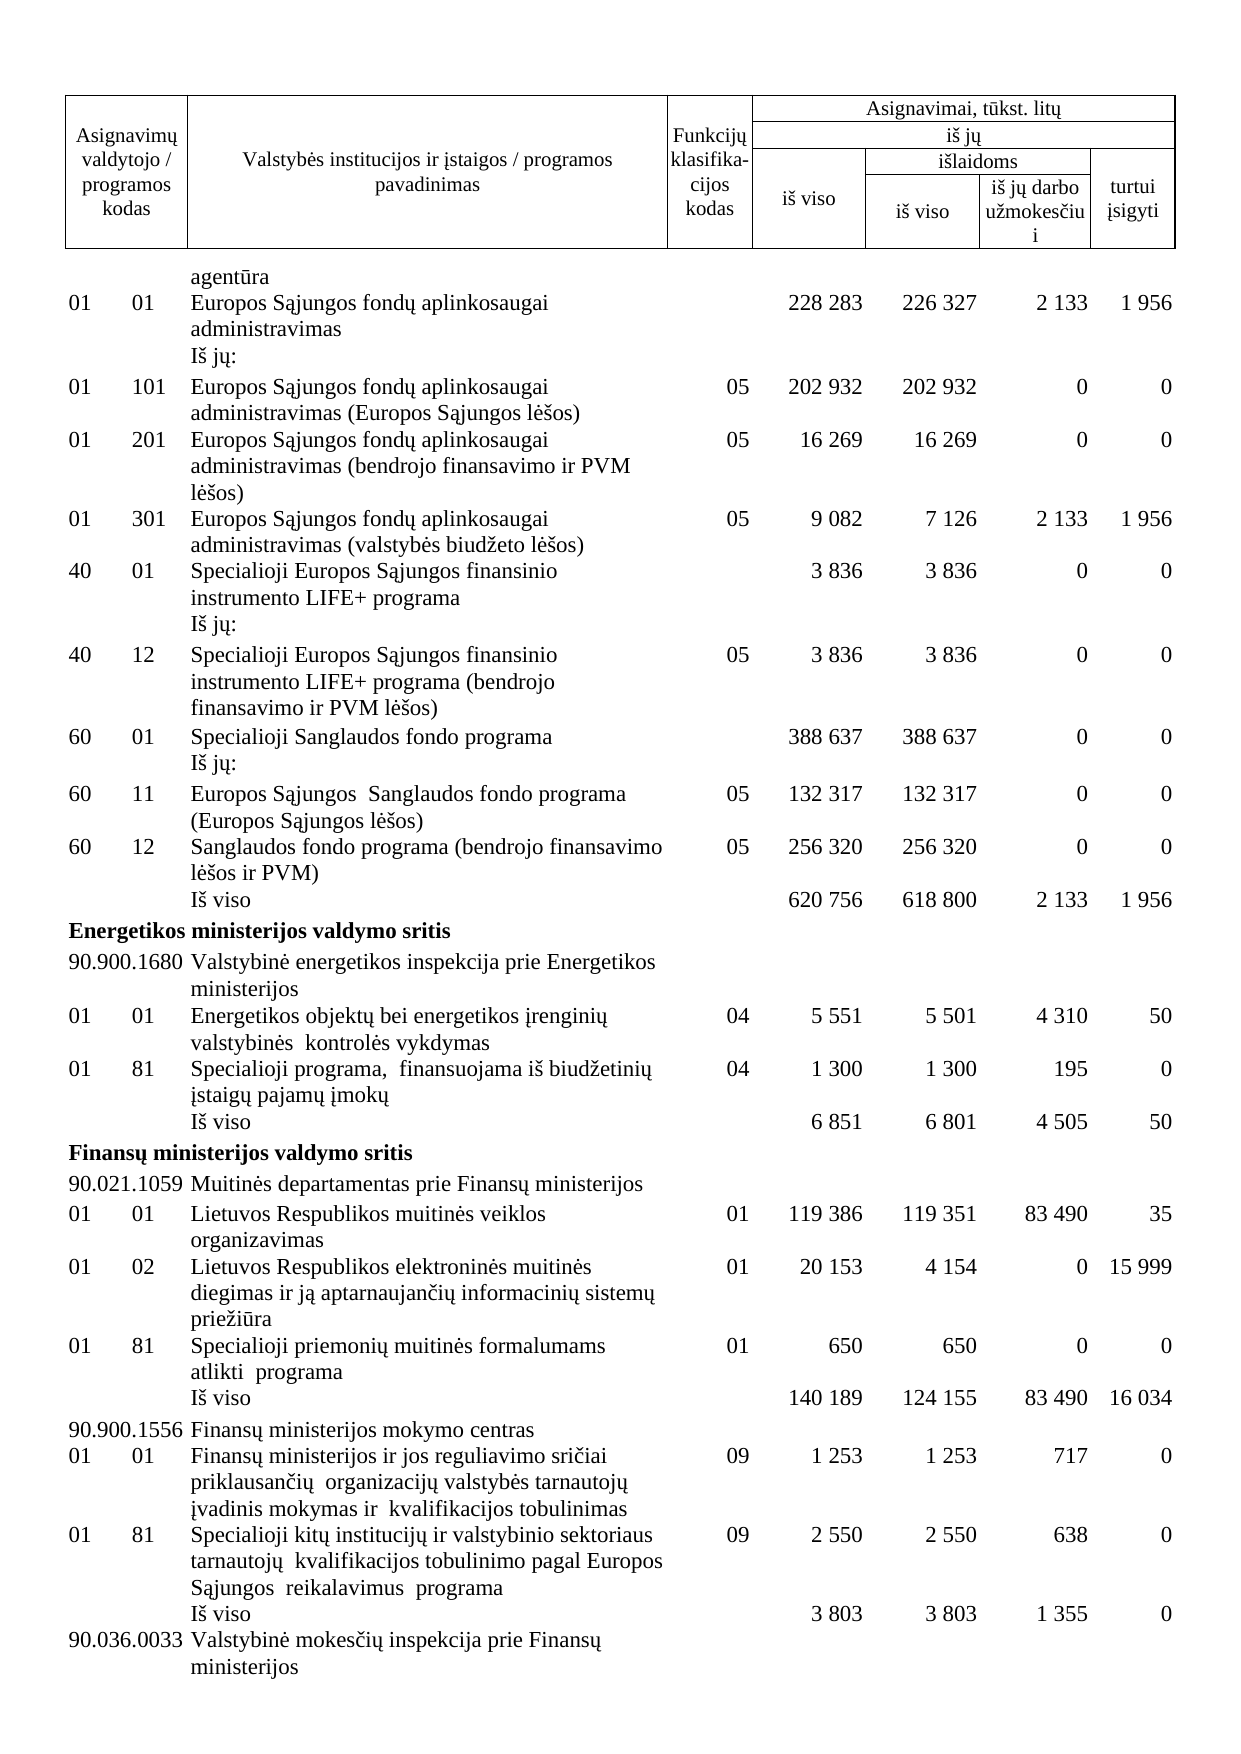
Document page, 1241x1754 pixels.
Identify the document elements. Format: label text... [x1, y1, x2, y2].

table_cell 202 932 [865, 373, 980, 426]
table_cell Europos Sąjungos Sanglaudos fondo programa (Europos Sąjungos lėšos) [188, 780, 667, 833]
table_cell 202 932 [752, 373, 865, 426]
table_cell 228 283 [752, 289, 865, 342]
table_cell 50 [1091, 1108, 1175, 1139]
table_cell 01 [667, 1253, 752, 1332]
table_cell 05 [667, 505, 752, 558]
table_cell 01 [65, 1003, 129, 1055]
table_cell 2 133 [980, 289, 1091, 342]
table_cell 3 836 [865, 642, 980, 723]
table_cell 132 317 [752, 780, 865, 833]
table_cell 140 189 [752, 1385, 865, 1416]
table_cell [129, 1385, 187, 1416]
table_cell Iš viso [188, 1600, 667, 1627]
table_header Funkcijų klasifika-cijos kodas [668, 96, 752, 247]
table_cell 0 [1091, 426, 1175, 505]
table_cell 12 [129, 642, 187, 723]
table_cell Specialioji programa, finansuojama iš biudžetinių įstaigų pajamų įmokų [188, 1055, 667, 1108]
table_cell [65, 749, 129, 780]
table_cell Europos Sąjungos fondų aplinkosaugai administravimas (bendrojo finansavimo ir PVM lėšos) [188, 426, 667, 505]
table_cell 0 [980, 780, 1091, 833]
table_cell 132 317 [865, 780, 980, 833]
table_header Asignavimai, tūkst. litų [753, 96, 1174, 121]
table_cell 01 [65, 426, 129, 505]
table_cell Valstybinė mokesčių inspekcija prie Finansų ministerijos [188, 1627, 667, 1679]
table_cell 01 [65, 373, 129, 426]
table_cell [129, 749, 187, 780]
table_cell 01 [129, 1200, 187, 1253]
table_cell 5 551 [752, 1003, 865, 1055]
table_cell 0 [980, 723, 1091, 749]
table_cell [980, 342, 1091, 373]
table_cell 2 550 [752, 1521, 865, 1600]
table_cell 1 300 [752, 1055, 865, 1108]
table_cell 40 [65, 558, 129, 610]
table_cell 6 801 [865, 1108, 980, 1139]
table_cell 01 [129, 558, 187, 610]
table_cell 119 386 [752, 1200, 865, 1253]
table_cell Iš jų: [188, 610, 667, 642]
table_header Valstybės institucijos ir įstaigos / programos pavadinimas [188, 96, 667, 247]
table_cell 0 [1091, 1442, 1175, 1521]
table_cell 40 [65, 642, 129, 723]
table_cell 0 [980, 373, 1091, 426]
table_cell Iš jų: [188, 342, 667, 373]
table_header Asignavimų valdytojo / programos kodas [66, 96, 187, 247]
table_cell 0 [980, 558, 1091, 610]
table_cell [667, 749, 752, 780]
table_cell turtui įsigyti [1091, 149, 1174, 247]
table_cell 90.021.1059 [65, 1170, 187, 1200]
table_cell [65, 1600, 129, 1627]
table_cell 101 [129, 373, 187, 426]
table_cell 1 300 [865, 1055, 980, 1108]
table_cell 50 [1091, 1003, 1175, 1055]
table_cell 09 [667, 1442, 752, 1521]
table_cell 01 [65, 1332, 129, 1384]
table_cell 05 [667, 373, 752, 426]
table_cell 124 155 [865, 1385, 980, 1416]
table_cell [980, 1170, 1091, 1200]
table_cell 6 851 [752, 1108, 865, 1139]
table_cell 83 490 [980, 1385, 1091, 1416]
table_cell [667, 1170, 752, 1200]
table_cell [865, 1416, 980, 1442]
table_cell 01 [65, 1055, 129, 1108]
table_cell 11 [129, 780, 187, 833]
table_cell 0 [1091, 642, 1175, 723]
table_cell 90.900.1680 [65, 948, 187, 1002]
table_cell [667, 1108, 752, 1139]
table_cell Iš viso [188, 1385, 667, 1416]
table_cell 12 [129, 833, 187, 886]
table_cell 09 [667, 1521, 752, 1600]
table_cell 9 082 [752, 505, 865, 558]
table_cell 81 [129, 1332, 187, 1384]
table_cell 16 269 [752, 426, 865, 505]
table_cell Specialioji priemonių muitinės formalumams atlikti programa [188, 1332, 667, 1384]
table_cell Valstybinė energetikos inspekcija prie Energetikos ministerijos [188, 948, 667, 1002]
table_cell 0 [1091, 723, 1175, 749]
table_cell 388 637 [865, 723, 980, 749]
table_cell 618 800 [865, 886, 980, 917]
table_cell 1 253 [752, 1442, 865, 1521]
table_cell 81 [129, 1521, 187, 1600]
table_cell Sanglaudos fondo programa (bendrojo finansavimo lėšos ir PVM) [188, 833, 667, 886]
table_cell [65, 263, 187, 289]
table_cell 3 836 [752, 558, 865, 610]
table_cell [129, 1600, 187, 1627]
table_cell [65, 610, 129, 642]
table_cell 3 836 [752, 642, 865, 723]
table_cell [1091, 749, 1175, 780]
table_cell 0 [1091, 1600, 1175, 1627]
table_cell 60 [65, 780, 129, 833]
table_cell [667, 886, 752, 917]
table_cell [667, 948, 752, 1002]
table_cell [667, 723, 752, 749]
table_cell 16 269 [865, 426, 980, 505]
table_cell 04 [667, 1003, 752, 1055]
table_cell 0 [980, 642, 1091, 723]
table_cell [752, 948, 865, 1002]
table_cell 2 550 [865, 1521, 980, 1600]
table_cell 0 [1091, 373, 1175, 426]
table_cell [980, 263, 1091, 289]
table_cell 388 637 [752, 723, 865, 749]
table_cell [865, 263, 980, 289]
table_cell [667, 263, 752, 289]
table_cell [65, 1385, 129, 1416]
table_cell [865, 948, 980, 1002]
table_cell Iš viso [188, 1108, 667, 1139]
table_cell 15 999 [1091, 1253, 1175, 1332]
table_cell 05 [667, 833, 752, 886]
table_cell [752, 1416, 865, 1442]
table_cell 226 327 [865, 289, 980, 342]
table_cell [1091, 948, 1175, 1002]
table_cell 01 [129, 723, 187, 749]
table_cell 20 153 [752, 1253, 865, 1332]
table_cell 0 [980, 426, 1091, 505]
table_cell 0 [980, 1253, 1091, 1332]
table_cell [65, 886, 129, 917]
table_cell Energetikos objektų bei energetikos įrenginių valstybinės kontrolės vykdymas [188, 1003, 667, 1055]
table_cell 195 [980, 1055, 1091, 1108]
table_cell [667, 1385, 752, 1416]
table_cell 01 [129, 289, 187, 342]
table_cell 05 [667, 426, 752, 505]
table_cell 620 756 [752, 886, 865, 917]
table_cell 60 [65, 723, 129, 749]
table_cell 1 956 [1091, 886, 1175, 917]
table_cell 0 [1091, 833, 1175, 886]
table_cell 4 154 [865, 1253, 980, 1332]
table_cell [1091, 1170, 1175, 1200]
table_cell 650 [865, 1332, 980, 1384]
table_cell 90.900.1556 [65, 1416, 187, 1442]
table_cell Energetikos ministerijos valdymo sritis [65, 917, 1175, 948]
table_cell [129, 342, 187, 373]
table_cell [129, 610, 187, 642]
table_cell 0 [1091, 780, 1175, 833]
table_cell 01 [129, 1442, 187, 1521]
table_cell 2 133 [980, 886, 1091, 917]
table_cell 01 [667, 1200, 752, 1253]
table_cell 256 320 [752, 833, 865, 886]
table_cell 301 [129, 505, 187, 558]
table_cell [1091, 342, 1175, 373]
table_cell 4 310 [980, 1003, 1091, 1055]
table_cell 02 [129, 1253, 187, 1332]
table_cell [752, 1627, 865, 1679]
table_cell 01 [129, 1003, 187, 1055]
table_cell [752, 610, 865, 642]
table_cell Finansų ministerijos mokymo centras [188, 1416, 667, 1442]
table_cell 3 803 [752, 1600, 865, 1627]
table_cell [1091, 263, 1175, 289]
table_cell 0 [1091, 1055, 1175, 1108]
table_cell [667, 1627, 752, 1679]
table_cell 0 [980, 833, 1091, 886]
table_cell Europos Sąjungos fondų aplinkosaugai administravimas (Europos Sąjungos lėšos) [188, 373, 667, 426]
table_cell 01 [65, 289, 129, 342]
table_cell [865, 1627, 980, 1679]
table_cell 01 [65, 1200, 129, 1253]
table_cell Specialioji kitų institucijų ir valstybinio sektoriaus tarnautojų kvalifikacijos tobulinimo pagal Europos Sąjungos reikalavimus programa [188, 1521, 667, 1600]
table_cell 83 490 [980, 1200, 1091, 1253]
table_cell 717 [980, 1442, 1091, 1521]
table_cell [65, 342, 129, 373]
table_cell agentūra [188, 263, 667, 289]
table_cell [980, 1416, 1091, 1442]
table_cell [129, 1108, 187, 1139]
table_cell iš jų [753, 122, 1174, 148]
table_cell Specialioji Sanglaudos fondo programa [188, 723, 667, 749]
table_cell [980, 1627, 1091, 1679]
table_cell [667, 558, 752, 610]
table_cell Muitinės departamentas prie Finansų ministerijos [188, 1170, 667, 1200]
table_cell 638 [980, 1521, 1091, 1600]
table_cell 01 [65, 505, 129, 558]
table_cell [1091, 1627, 1175, 1679]
table_cell Specialioji Europos Sąjungos finansinio instrumento LIFE+ programa [188, 558, 667, 610]
table_cell 3 803 [865, 1600, 980, 1627]
table_cell 256 320 [865, 833, 980, 886]
table_cell 4 505 [980, 1108, 1091, 1139]
table_cell 90.036.0033 [65, 1627, 187, 1679]
table_cell 0 [1091, 1332, 1175, 1384]
table_cell [752, 342, 865, 373]
table_cell [980, 610, 1091, 642]
table_cell 0 [1091, 1521, 1175, 1600]
table_cell [667, 610, 752, 642]
table_cell 119 351 [865, 1200, 980, 1253]
table_cell [752, 749, 865, 780]
table_cell 1 956 [1091, 289, 1175, 342]
table_cell Finansų ministerijos valdymo sritis [65, 1139, 1175, 1170]
table_cell Iš viso [188, 886, 667, 917]
table_cell [980, 749, 1091, 780]
table_cell [667, 1600, 752, 1627]
table_cell 1 253 [865, 1442, 980, 1521]
table_cell Iš jų: [188, 749, 667, 780]
table_cell 05 [667, 642, 752, 723]
table_cell [1091, 1416, 1175, 1442]
table_cell 0 [1091, 558, 1175, 610]
table_cell 60 [65, 833, 129, 886]
table_cell 01 [65, 1442, 129, 1521]
table_cell 5 501 [865, 1003, 980, 1055]
table_cell Europos Sąjungos fondų aplinkosaugai administravimas [188, 289, 667, 342]
table_cell 7 126 [865, 505, 980, 558]
table_cell 16 034 [1091, 1385, 1175, 1416]
table_cell Lietuvos Respublikos elektroninės muitinės diegimas ir ją aptarnaujančių informacinių sistemų priežiūra [188, 1253, 667, 1332]
table_cell [65, 1108, 129, 1139]
table_cell 01 [65, 1253, 129, 1332]
table_cell [865, 342, 980, 373]
table_cell Finansų ministerijos ir jos reguliavimo sričiai priklausančių organizacijų valstybės tarnautojų įvadinis mokymas ir kvalifikacijos tobulinimas [188, 1442, 667, 1521]
table_cell [752, 1170, 865, 1200]
table_cell 35 [1091, 1200, 1175, 1253]
table_cell Lietuvos Respublikos muitinės veiklos organizavimas [188, 1200, 667, 1253]
table_cell [865, 749, 980, 780]
table_cell Specialioji Europos Sąjungos finansinio instrumento LIFE+ programa (bendrojo finansavimo ir PVM lėšos) [188, 642, 667, 723]
table_cell 3 836 [865, 558, 980, 610]
table_cell [129, 886, 187, 917]
table_cell 1 355 [980, 1600, 1091, 1627]
table_cell 650 [752, 1332, 865, 1384]
table_cell 1 956 [1091, 505, 1175, 558]
table_cell [667, 1416, 752, 1442]
table_cell [980, 948, 1091, 1002]
table_cell [865, 1170, 980, 1200]
table_cell 04 [667, 1055, 752, 1108]
table_cell 01 [667, 1332, 752, 1384]
table_cell iš viso [866, 175, 979, 247]
table_cell Europos Sąjungos fondų aplinkosaugai administravimas (valstybės biudžeto lėšos) [188, 505, 667, 558]
table_cell [65, 249, 1175, 263]
table_cell išlaidoms [866, 149, 1090, 174]
table_cell 01 [65, 1521, 129, 1600]
table_cell 81 [129, 1055, 187, 1108]
table_cell 0 [980, 1332, 1091, 1384]
table_cell iš viso [753, 149, 865, 247]
table_cell [667, 289, 752, 342]
table_cell [1091, 610, 1175, 642]
table_cell 05 [667, 780, 752, 833]
table_cell iš jų darbo užmokesčiui [980, 175, 1090, 247]
table_cell 201 [129, 426, 187, 505]
table_cell [667, 342, 752, 373]
table_cell 2 133 [980, 505, 1091, 558]
table_cell [865, 610, 980, 642]
table_cell [752, 263, 865, 289]
